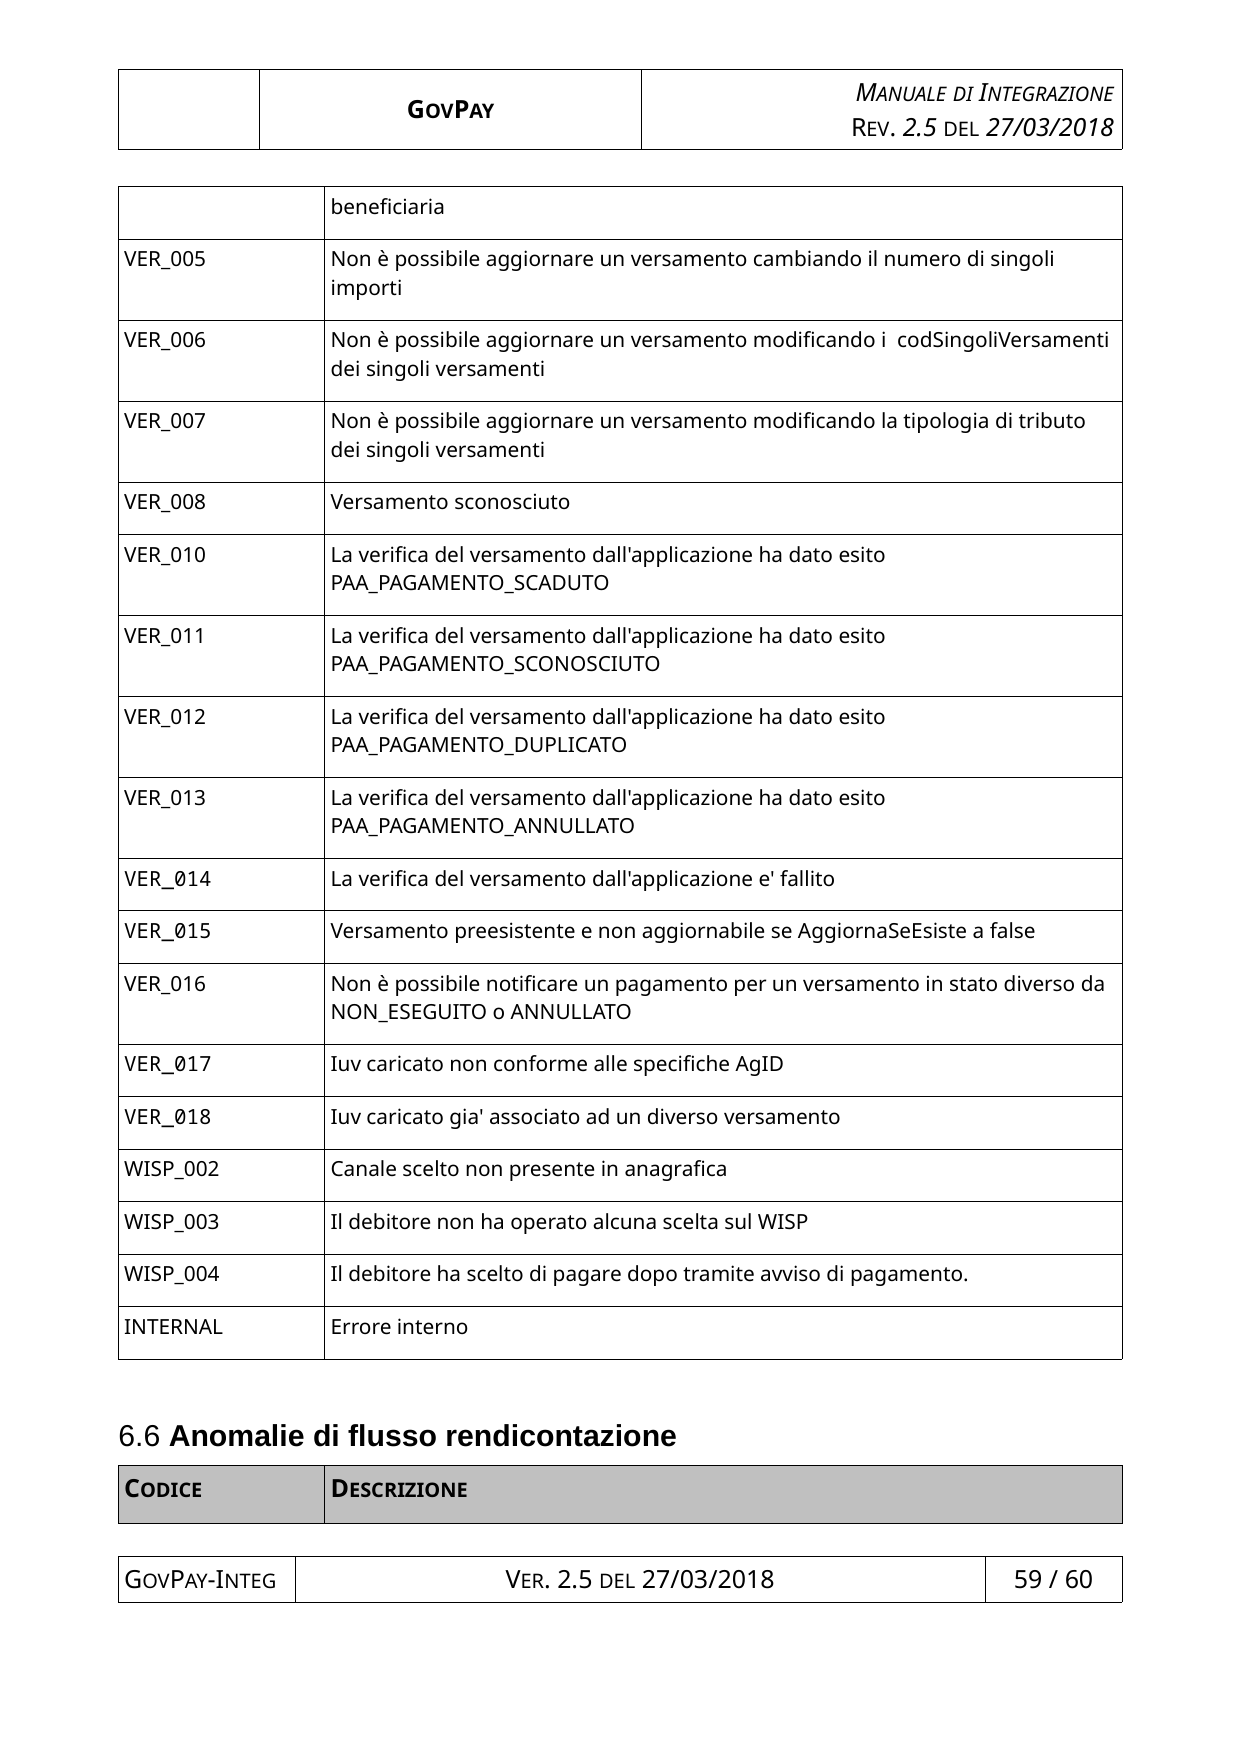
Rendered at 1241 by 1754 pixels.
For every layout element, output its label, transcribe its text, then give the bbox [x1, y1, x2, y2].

table_cell beneficiaria [325, 187, 1122, 239]
table_cell Versamento preesistente e non aggiornabile se AggiornaSeEsiste a false [325, 911, 1122, 963]
table_header Descrizione [325, 1466, 1122, 1523]
table_cell VER_014 [119, 859, 324, 910]
table_cell Non è possibile aggiornare un versamento modificando la tipologia di tributo dei singoli versamenti [325, 402, 1122, 482]
table_cell WISP_004 [119, 1255, 324, 1306]
table_cell Versamento sconosciuto [325, 483, 1122, 534]
table_cell La verifica del versamento dall'applicazione ha dato esito PAA_PAGAMENTO_SCONOSCIUTO [325, 616, 1122, 696]
table_cell VER_007 [119, 402, 324, 482]
table_cell VER_018 [119, 1097, 324, 1149]
table_cell La verifica del versamento dall'applicazione ha dato esito PAA_PAGAMENTO_SCADUTO [325, 535, 1122, 615]
table_cell VER_006 [119, 321, 324, 401]
subtitle Anomalie di flusso rendicontazione [118, 1418, 1122, 1453]
table_cell La verifica del versamento dall'applicazione ha dato esito PAA_PAGAMENTO_ANNULLATO [325, 778, 1122, 858]
table_cell [119, 187, 324, 239]
table_cell VER_013 [119, 778, 324, 858]
table_cell VER_010 [119, 535, 324, 615]
table_cell VER_011 [119, 616, 324, 696]
table_cell La verifica del versamento dall'applicazione ha dato esito PAA_PAGAMENTO_DUPLICATO [325, 697, 1122, 777]
table_cell INTERNAL [119, 1307, 324, 1359]
table_cell WISP_003 [119, 1202, 324, 1254]
table_cell Canale scelto non presente in anagrafica [325, 1150, 1122, 1201]
table_cell VER_016 [119, 964, 324, 1044]
table_cell Non è possibile notificare un pagamento per un versamento in stato diverso da NON_ESEGUITO o ANNULLATO [325, 964, 1122, 1044]
table_cell VER_012 [119, 697, 324, 777]
table_cell Errore interno [325, 1307, 1122, 1359]
table_cell VER_005 [119, 240, 324, 320]
table_cell VER_017 [119, 1045, 324, 1096]
table_cell Il debitore non ha operato alcuna scelta sul WISP [325, 1202, 1122, 1254]
table_cell Iuv caricato non conforme alle specifiche AgID [325, 1045, 1122, 1096]
table_cell Non è possibile aggiornare un versamento modificando i codSingoliVersamenti dei singoli versamenti [325, 321, 1122, 401]
table_cell WISP_002 [119, 1150, 324, 1201]
table_header Codice [119, 1466, 324, 1523]
table_cell Il debitore ha scelto di pagare dopo tramite avviso di pagamento. [325, 1255, 1122, 1306]
table_cell VER_015 [119, 911, 324, 963]
table_cell Iuv caricato gia' associato ad un diverso versamento [325, 1097, 1122, 1149]
table_cell VER_008 [119, 483, 324, 534]
table_cell La verifica del versamento dall'applicazione e' fallito [325, 859, 1122, 910]
table_cell Non è possibile aggiornare un versamento cambiando il numero di singoli importi [325, 240, 1122, 320]
